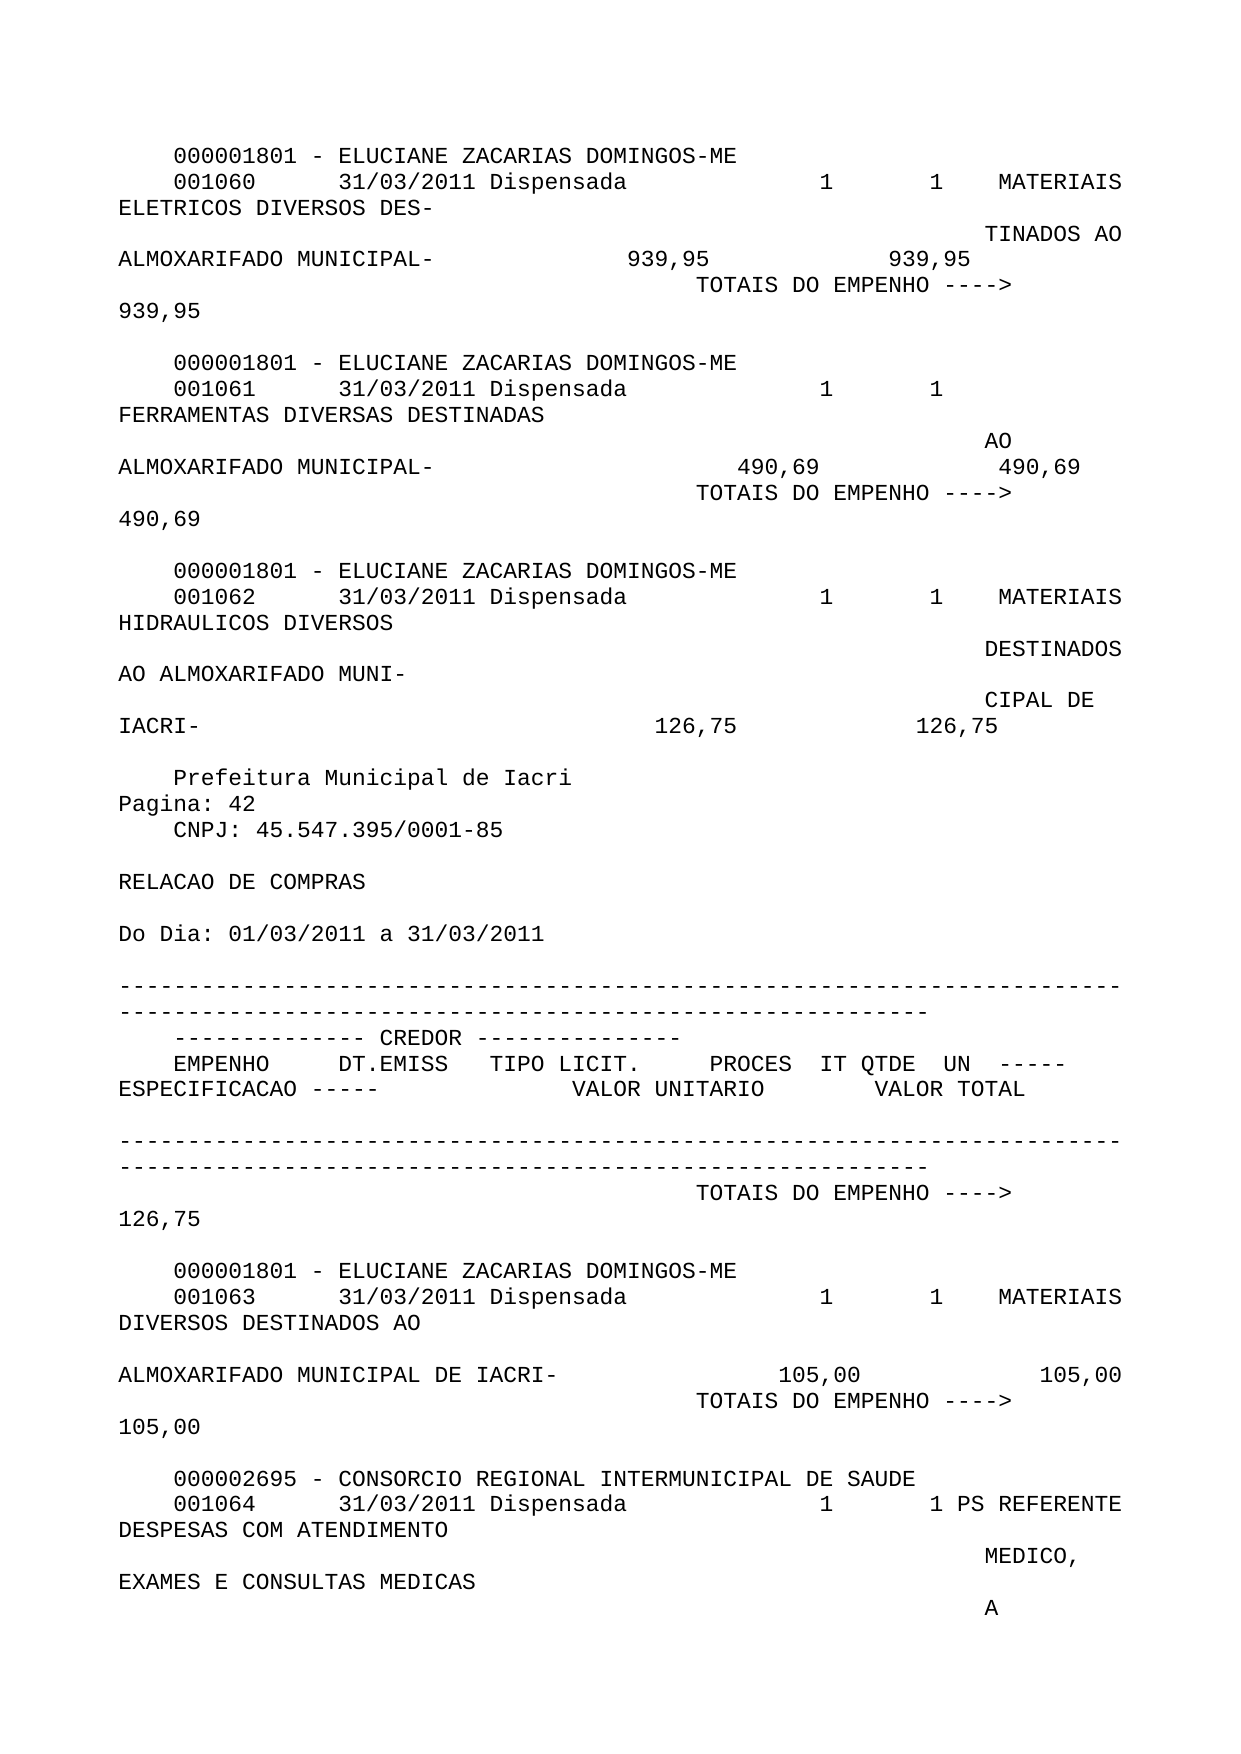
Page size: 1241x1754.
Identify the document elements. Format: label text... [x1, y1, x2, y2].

text A [118, 1597, 1122, 1622]
text TOTAIS DO EMPENHO ----> 490,69 [118, 481, 1122, 533]
text Do Dia: 01/03/2011 a 31/03/2011 [118, 896, 1122, 948]
text 001060 31/03/2011 Dispensada 1 1 MATERIAIS ELETRICOS DIVERSOS DES- [118, 170, 1122, 222]
text -------------- CREDOR --------------- [118, 1026, 1122, 1052]
text RELACAO DE COMPRAS [118, 844, 1122, 896]
text TOTAIS DO EMPENHO ----> 939,95 [118, 274, 1122, 326]
text 000001801 - ELUCIANE ZACARIAS DOMINGOS-ME [118, 1259, 1122, 1285]
text TOTAIS DO EMPENHO ----> 105,00 [118, 1389, 1122, 1441]
text TOTAIS DO EMPENHO ----> 126,75 [118, 1182, 1122, 1233]
text 000002695 - CONSORCIO REGIONAL INTERMUNICIPAL DE SAUDE [118, 1467, 1122, 1493]
text EMPENHO DT.EMISS TIPO LICIT. PROCES IT QTDE UN ----- ESPECIFICACAO ----- VALOR UNITARIO VALOR TOTAL [118, 1052, 1122, 1104]
text CIPAL DE IACRI- 126,75 126,75 [118, 689, 1122, 741]
text 000001801 - ELUCIANE ZACARIAS DOMINGOS-ME [118, 144, 1122, 170]
text ------------------------------------------------------------------------------------------------------------------------------------ [118, 948, 1122, 1026]
text CNPJ: 45.547.395/0001-85 [118, 818, 1122, 844]
text AO ALMOXARIFADO MUNICIPAL- 490,69 490,69 [118, 429, 1122, 481]
text ALMOXARIFADO MUNICIPAL DE IACRI- 105,00 105,00 [118, 1337, 1122, 1389]
text 001064 31/03/2011 Dispensada 1 1 PS REFERENTE DESPESAS COM ATENDIMENTO [118, 1493, 1122, 1545]
text ------------------------------------------------------------------------------------------------------------------------------------ [118, 1104, 1122, 1182]
text 001061 31/03/2011 Dispensada 1 1 FERRAMENTAS DIVERSAS DESTINADAS [118, 377, 1122, 429]
text TINADOS AO ALMOXARIFADO MUNICIPAL- 939,95 939,95 [118, 222, 1122, 274]
text 000001801 - ELUCIANE ZACARIAS DOMINGOS-ME [118, 352, 1122, 377]
text 001063 31/03/2011 Dispensada 1 1 MATERIAIS DIVERSOS DESTINADOS AO [118, 1285, 1122, 1337]
text DESTINADOS AO ALMOXARIFADO MUNI- [118, 637, 1122, 689]
text MEDICO, EXAMES E CONSULTAS MEDICAS [118, 1545, 1122, 1597]
text Prefeitura Municipal de Iacri Pagina: 42 [118, 767, 1122, 818]
text 001062 31/03/2011 Dispensada 1 1 MATERIAIS HIDRAULICOS DIVERSOS [118, 585, 1122, 637]
text 000001801 - ELUCIANE ZACARIAS DOMINGOS-ME [118, 559, 1122, 585]
